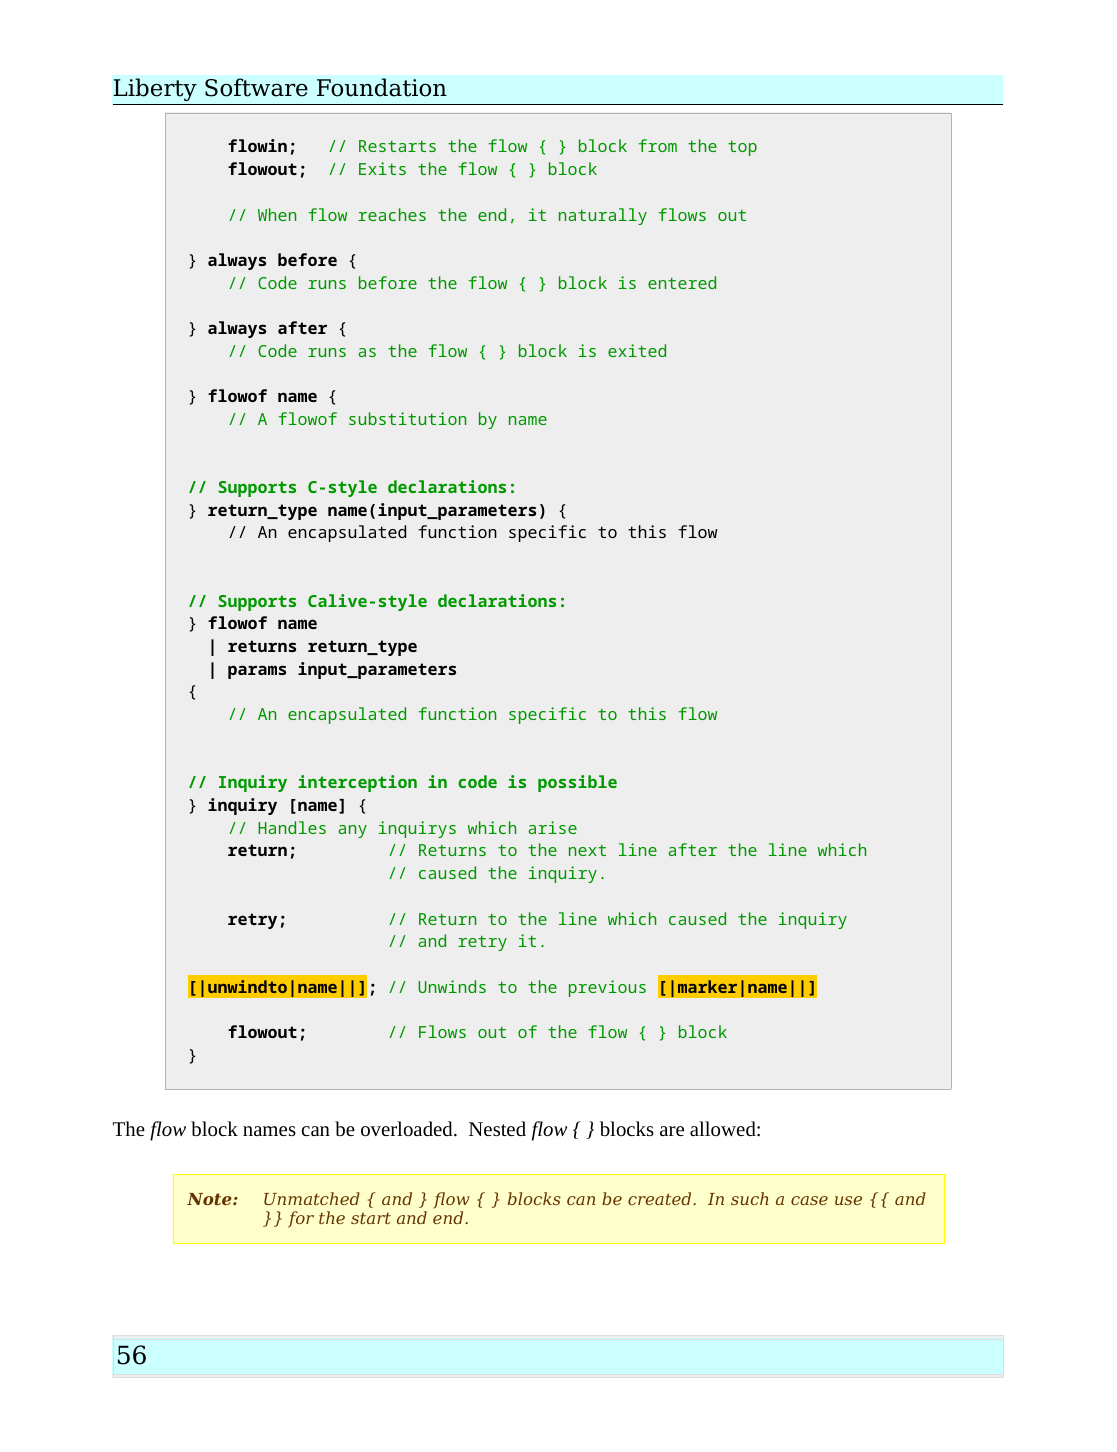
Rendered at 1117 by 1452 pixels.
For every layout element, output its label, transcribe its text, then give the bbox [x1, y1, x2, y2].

text The flow block names can be overloaded. Nested flow { } blocks are allowed: [112, 1117, 1003, 1141]
text Note: Unmatched { and } flow { } blocks can be created. In such a case use {{ and }} for the start and end. [174, 1175, 944, 1243]
text flowin; // Restarts the flow { } block from the top flowout; // Exits the flow { } block // When flow reaches the end, it naturally flows out } always before { // Code runs before the flow { } block is entered } always after { // Code runs as the flow { } block is exited } flowof name { // A flowof substitution by name // Supports C-style declarations: } return_type name(input_parameters) { // An encapsulated function specific to this flow // Supports Calive-style declarations: } flowof name | returns return_type | params input_parameters { // An encapsulated function specific to this flow // Inquiry interception in code is possible } inquiry [name] { // Handles any inquirys which arise return; // Returns to the next line after the line which // caused the inquiry. retry; // Return to the line which caused the inquiry // and retry it. [|unwindto|name||]; // Unwinds to the previous [|marker|name||] flowout; // Flows out of the flow { } block } [166, 114, 951, 1089]
